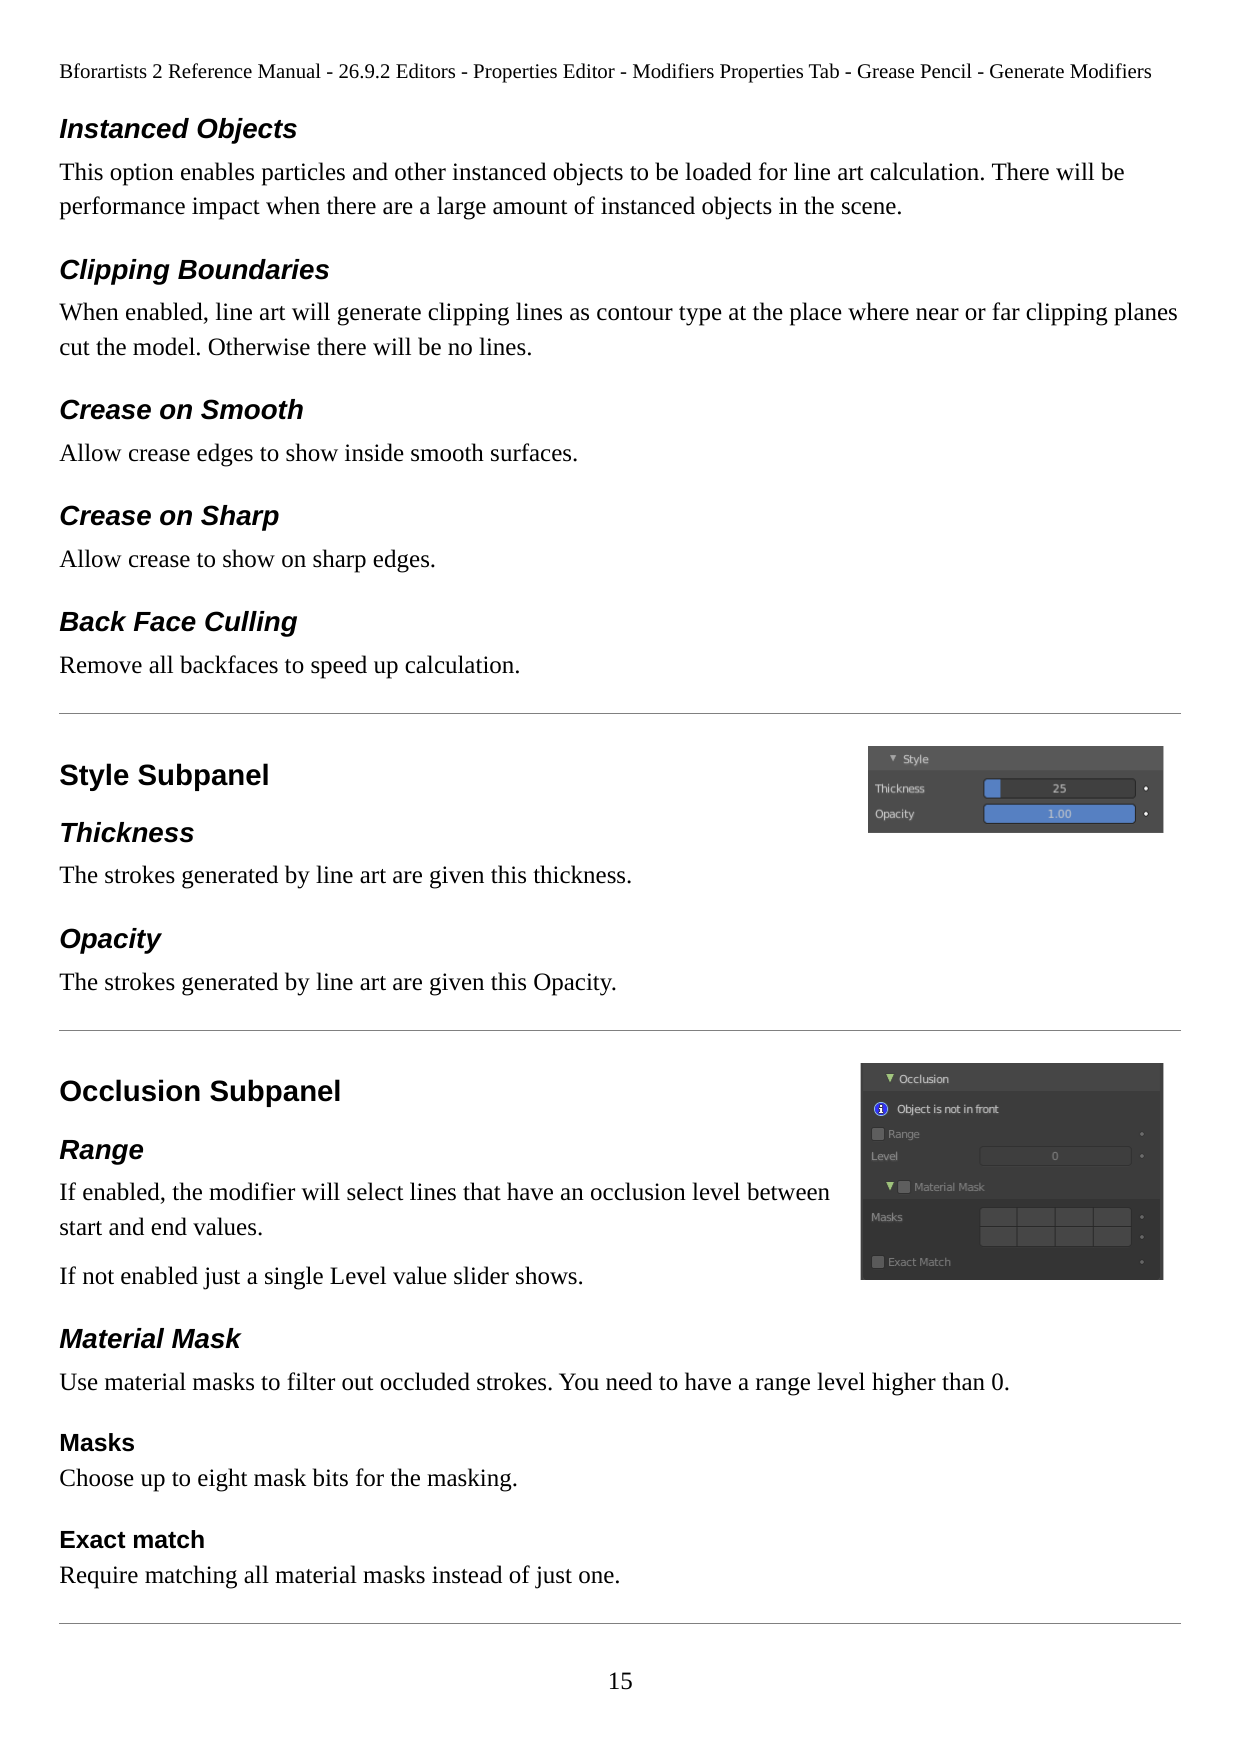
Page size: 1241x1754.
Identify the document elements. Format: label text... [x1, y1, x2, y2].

text When enabled, line art will generate clipping lines as contour type at the place where near or far clipping planes cut the model. Otherwise there will be no lines. [59, 297, 1181, 361]
subtitle Material Mask [59, 1323, 1181, 1354]
text This option enables particles and other instanced objects to be loaded for line art calculation. There will be performance impact when there are a large amount of instanced objects in the scene. [59, 157, 1181, 220]
text If enabled, the modifier will select lines that have an occlusion level between start and end values. [59, 1177, 860, 1241]
text Remove all backfaces to speed up calculation. [59, 650, 1181, 678]
text Choose up to eight mask bits for the masking. [59, 1463, 1181, 1492]
subtitle Exact match [59, 1525, 1181, 1553]
subtitle Occlusion Subpanel [59, 1074, 860, 1108]
subtitle [1164, 1133, 1181, 1165]
text Use material masks to filter out occluded strokes. You need to have a range level higher than 0. [59, 1367, 1181, 1396]
subtitle Masks [59, 1428, 1181, 1457]
subtitle Style Subpanel [59, 757, 868, 791]
subtitle Instanced Objects [59, 113, 1181, 144]
subtitle Range [59, 1133, 860, 1165]
subtitle Thickness [59, 816, 1181, 848]
picture [868, 746, 1164, 833]
subtitle Crease on Sharp [59, 499, 1181, 531]
subtitle Clipping Boundaries [59, 253, 1181, 285]
text Require matching all material masks instead of just one. [59, 1560, 1181, 1588]
text The strokes generated by line art are given this Opacity. [59, 967, 1181, 995]
text Allow crease to show on sharp edges. [59, 544, 1181, 572]
subtitle [1164, 1074, 1181, 1108]
subtitle Crease on Smooth [59, 393, 1181, 425]
picture [860, 1063, 1164, 1280]
subtitle Back Face Culling [59, 605, 1181, 637]
text Allow crease edges to show inside smooth surfaces. [59, 438, 1181, 467]
text If not enabled just a single Level value slider shows. [59, 1261, 1181, 1290]
subtitle Opacity [59, 922, 1181, 954]
text The strokes generated by line art are given this thickness. [59, 861, 1181, 889]
subtitle [1164, 757, 1181, 791]
